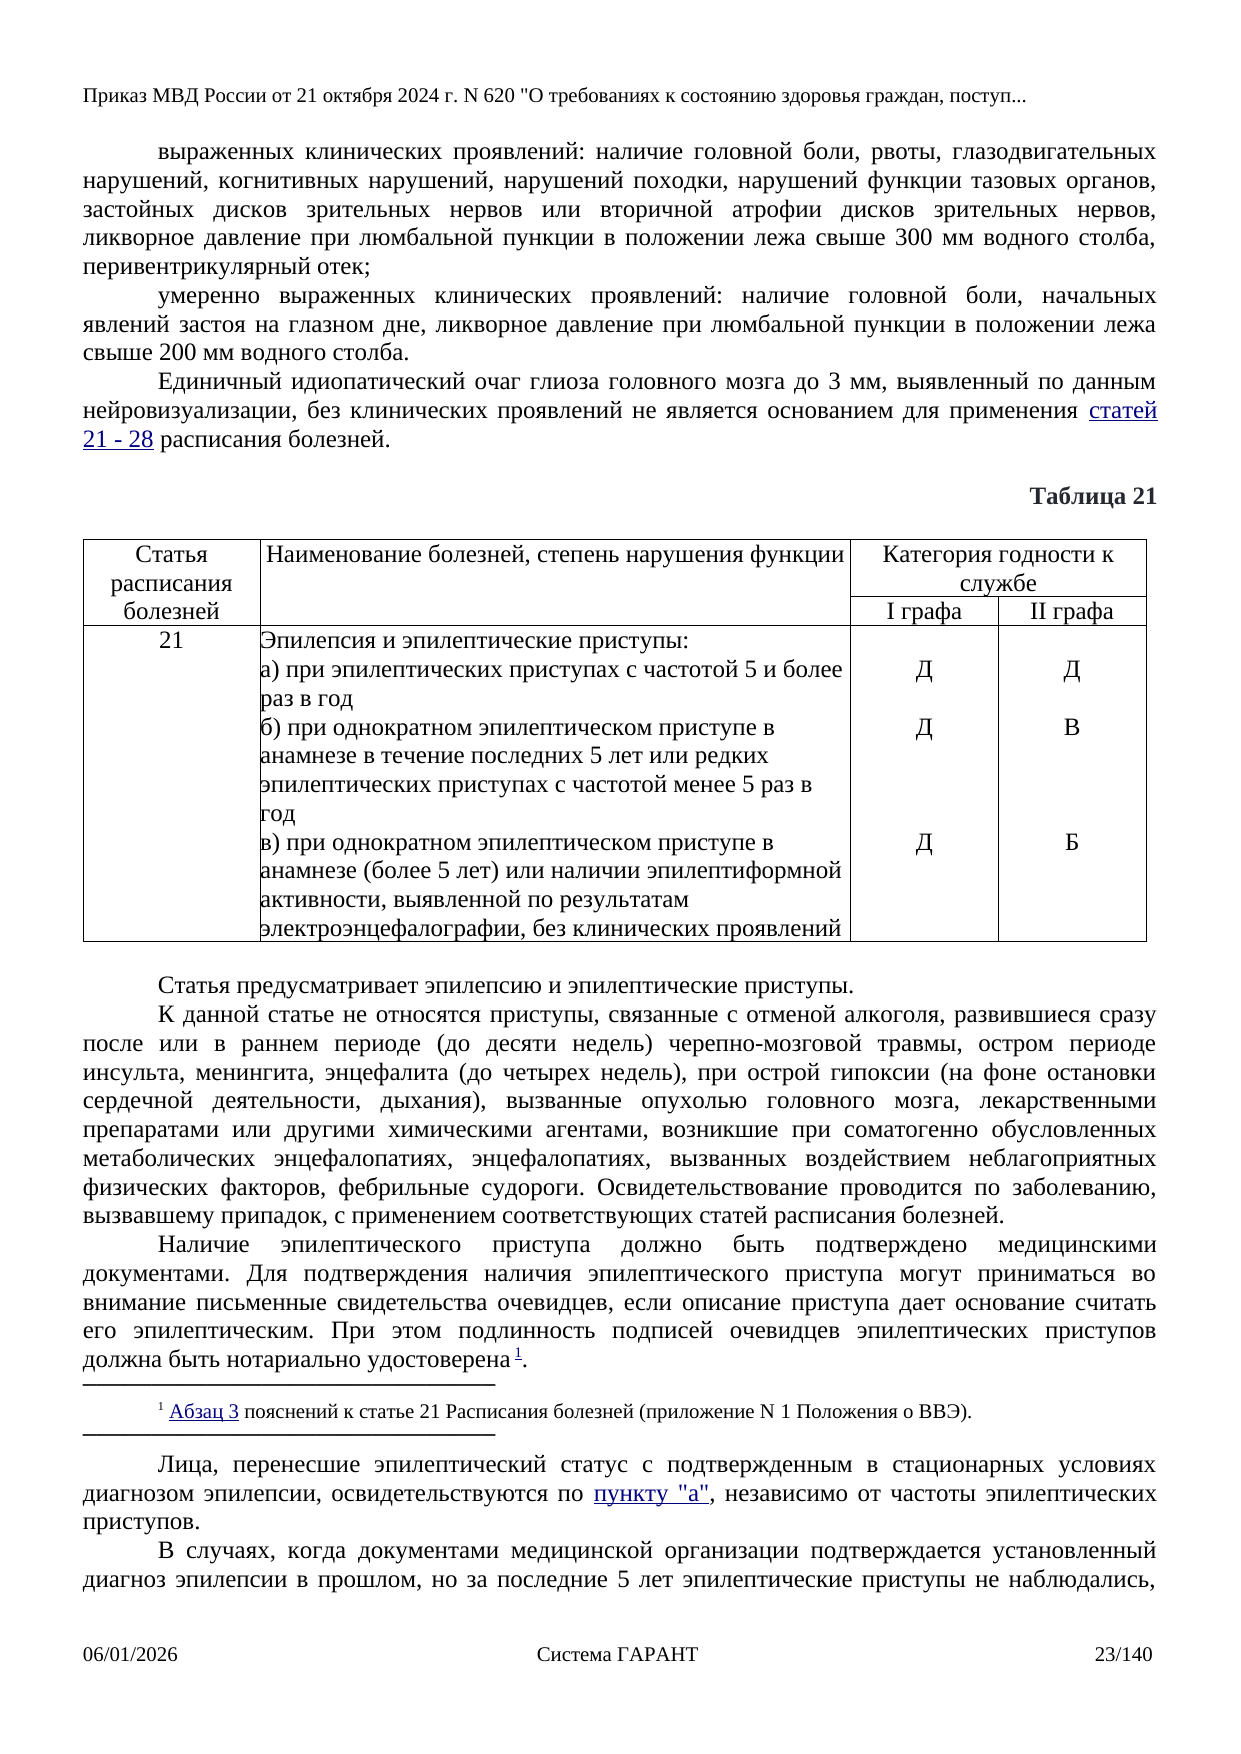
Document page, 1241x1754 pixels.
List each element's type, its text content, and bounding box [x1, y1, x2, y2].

text К данной статье не относятся приступы, связанные с отменой алкоголя, развившиеся сразу после или в раннем периоде (до десяти недель) черепно-мозговой травмы, остром периоде инсульта, менингита, энцефалита (до четырех недель), при острой гипоксии (на фоне остановки сердечной деятельности, дыхания), вызванные опухолью головного мозга, лекарственными препаратами или другими химическими агентами, возникшие при соматогенно обусловленных метаболических энцефалопатиях, энцефалопатиях, вызванных воздействием неблагоприятных физических факторов, фебрильные судороги. Освидетельствование проводится по заболеванию, вызвавшему припадок, с применением соответствующих статей расписания болезней. [83, 999, 1157, 1229]
table_header Наименование болезней, степень нарушения функции [261, 540, 850, 625]
table_cell [84, 654, 260, 712]
text Наличие эпилептического приступа должно быть подтверждено медицинскими документами. Для подтверждения наличия эпилептического приступа могут приниматься во внимание письменные свидетельства очевидцев, если описание приступа дает основание считать его эпилептическим. При этом подлинность подписей очевидцев эпилептических приступов должна быть нотариально удостоверена 1. [83, 1229, 1157, 1373]
text умеренно выраженных клинических проявлений: наличие головной боли, начальных явлений застоя на глазном дне, ликворное давление при люмбальной пункции в положении лежа свыше 200 мм водного столба. [83, 280, 1157, 366]
table_cell [851, 626, 998, 654]
table_cell Эпилепсия и эпилептические приступы: [261, 626, 850, 654]
text выраженных клинических проявлений: наличие головной боли, рвоты, глазодвигательных нарушений, когнитивных нарушений, нарушений походки, нарушений функции тазовых органов, застойных дисков зрительных нервов или вторичной атрофии дисков зрительных нервов, ликворное давление при люмбальной пункции в положении лежа свыше 300 мм водного столба, перивентрикулярный отек; [83, 136, 1157, 280]
table_cell II графа [999, 597, 1146, 625]
table_cell [999, 626, 1146, 654]
table_cell [84, 827, 260, 941]
text Таблица 21 [83, 481, 1157, 510]
text Статья предусматривает эпилепсию и эпилептические приступы. [83, 970, 1157, 999]
table_cell В [999, 712, 1146, 827]
table_cell б) при однократном эпилептическом приступе в анамнезе в течение последних 5 лет или редких эпилептических приступах с частотой менее 5 раз в год [261, 712, 850, 827]
table_cell Д [851, 827, 998, 941]
table_cell [84, 712, 260, 827]
table_cell Д [851, 654, 998, 712]
table_cell в) при однократном эпилептическом приступе в анамнезе (более 5 лет) или наличии эпилептиформной активности, выявленной по результатам электроэнцефалографии, без клинических проявлений [261, 827, 850, 941]
table_cell 21 [84, 626, 260, 654]
table_cell а) при эпилептических приступах с частотой 5 и более раз в год [261, 654, 850, 712]
text 1 Абзац 3 пояснений к статье 21 Расписания болезней (приложение N 1 Положения о ВВЭ). [83, 1399, 1157, 1423]
table_cell I графа [851, 597, 998, 625]
text Единичный идиопатический очаг глиоза головного мозга до 3 мм, выявленный по данным нейровизуализации, без клинических проявлений не является основанием для применения статей 21 - 28 расписания болезней. [83, 366, 1157, 452]
text ────────────────────────────── [83, 1423, 1157, 1449]
table_cell Д [851, 712, 998, 827]
text ────────────────────────────── [83, 1373, 1157, 1399]
table_header Категория годности к службе [851, 540, 1146, 596]
table_cell Д [999, 654, 1146, 712]
text Лица, перенесшие эпилептический статус с подтвержденным в стационарных условиях диагнозом эпилепсии, освидетельствуются по пункту "а", независимо от частоты эпилептических приступов. [83, 1449, 1157, 1535]
text В случаях, когда документами медицинской организации подтверждается установленный диагноз эпилепсии в прошлом, но за последние 5 лет эпилептические приступы не наблюдались, [83, 1535, 1157, 1593]
table_cell Б [999, 827, 1146, 941]
table_header Статья расписания болезней [84, 540, 260, 625]
